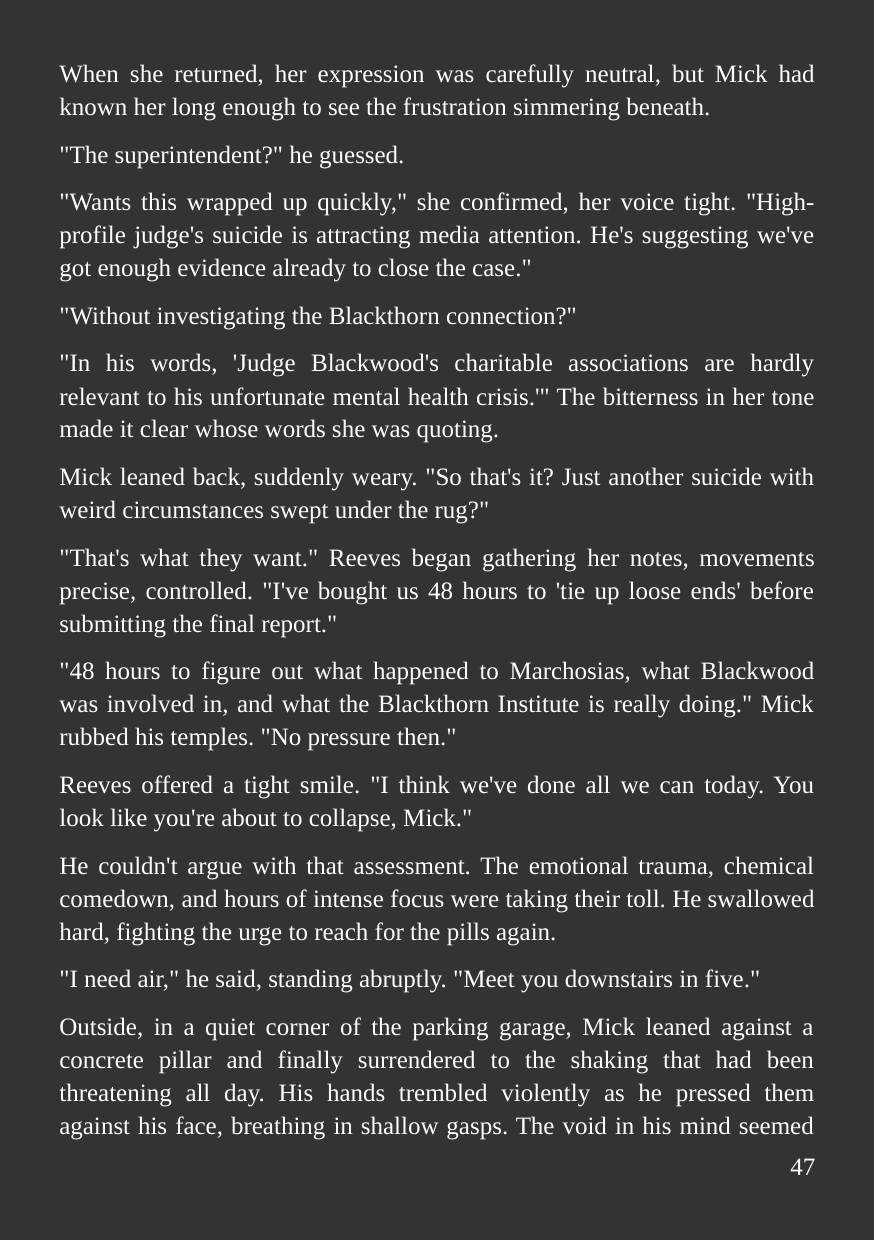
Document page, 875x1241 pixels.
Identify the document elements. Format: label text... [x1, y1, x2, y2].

text "48 hours to figure out what happened to Marchosias, what Blackwood was involved in, and what the Blackthorn Institute is really doing." Mick rubbed his temples. "No pressure then." [59, 656, 815, 751]
text Outside, in a quiet corner of the parking garage, Mick leaned against a concrete pillar and finally surrendered to the shaking that had been threatening all day. His hands trembled violently as he pressed them against his face, breathing in shallow gasps. The void in his mind seemed [59, 1012, 815, 1140]
text He couldn't argue with that assessment. The emotional trauma, chemical comedown, and hours of intense focus were taking their toll. He swallowed hard, fighting the urge to reach for the pills again. [59, 851, 815, 946]
text When she returned, her expression was carefully neutral, but Mick had known her long enough to see the frustration simmering beneath. [59, 59, 815, 121]
text "Without investigating the Blackthorn connection?" [59, 301, 815, 330]
text "Wants this wrapped up quickly," she confirmed, her voice tight. "High-profile judge's suicide is attracting media attention. He's suggesting we've got enough evidence already to close the case." [59, 187, 815, 282]
text Reeves offered a tight smile. "I think we've done all we can today. You look like you're about to collapse, Mick." [59, 770, 815, 832]
text "I need air," he said, standing abruptly. "Meet you downstairs in five." [59, 964, 815, 993]
text "That's what they want." Reeves began gathering her notes, movements precise, controlled. "I've bought us 48 hours to 'tie up loose ends' before submitting the final report." [59, 543, 815, 638]
text Mick leaned back, suddenly weary. "So that's it? Just another suicide with weird circumstances swept under the rug?" [59, 462, 815, 524]
text "The superintendent?" he guessed. [59, 140, 815, 168]
text "In his words, 'Judge Blackwood's charitable associations are hardly relevant to his unfortunate mental health crisis.'" The bitterness in her tone made it clear whose words she was quoting. [59, 348, 815, 443]
